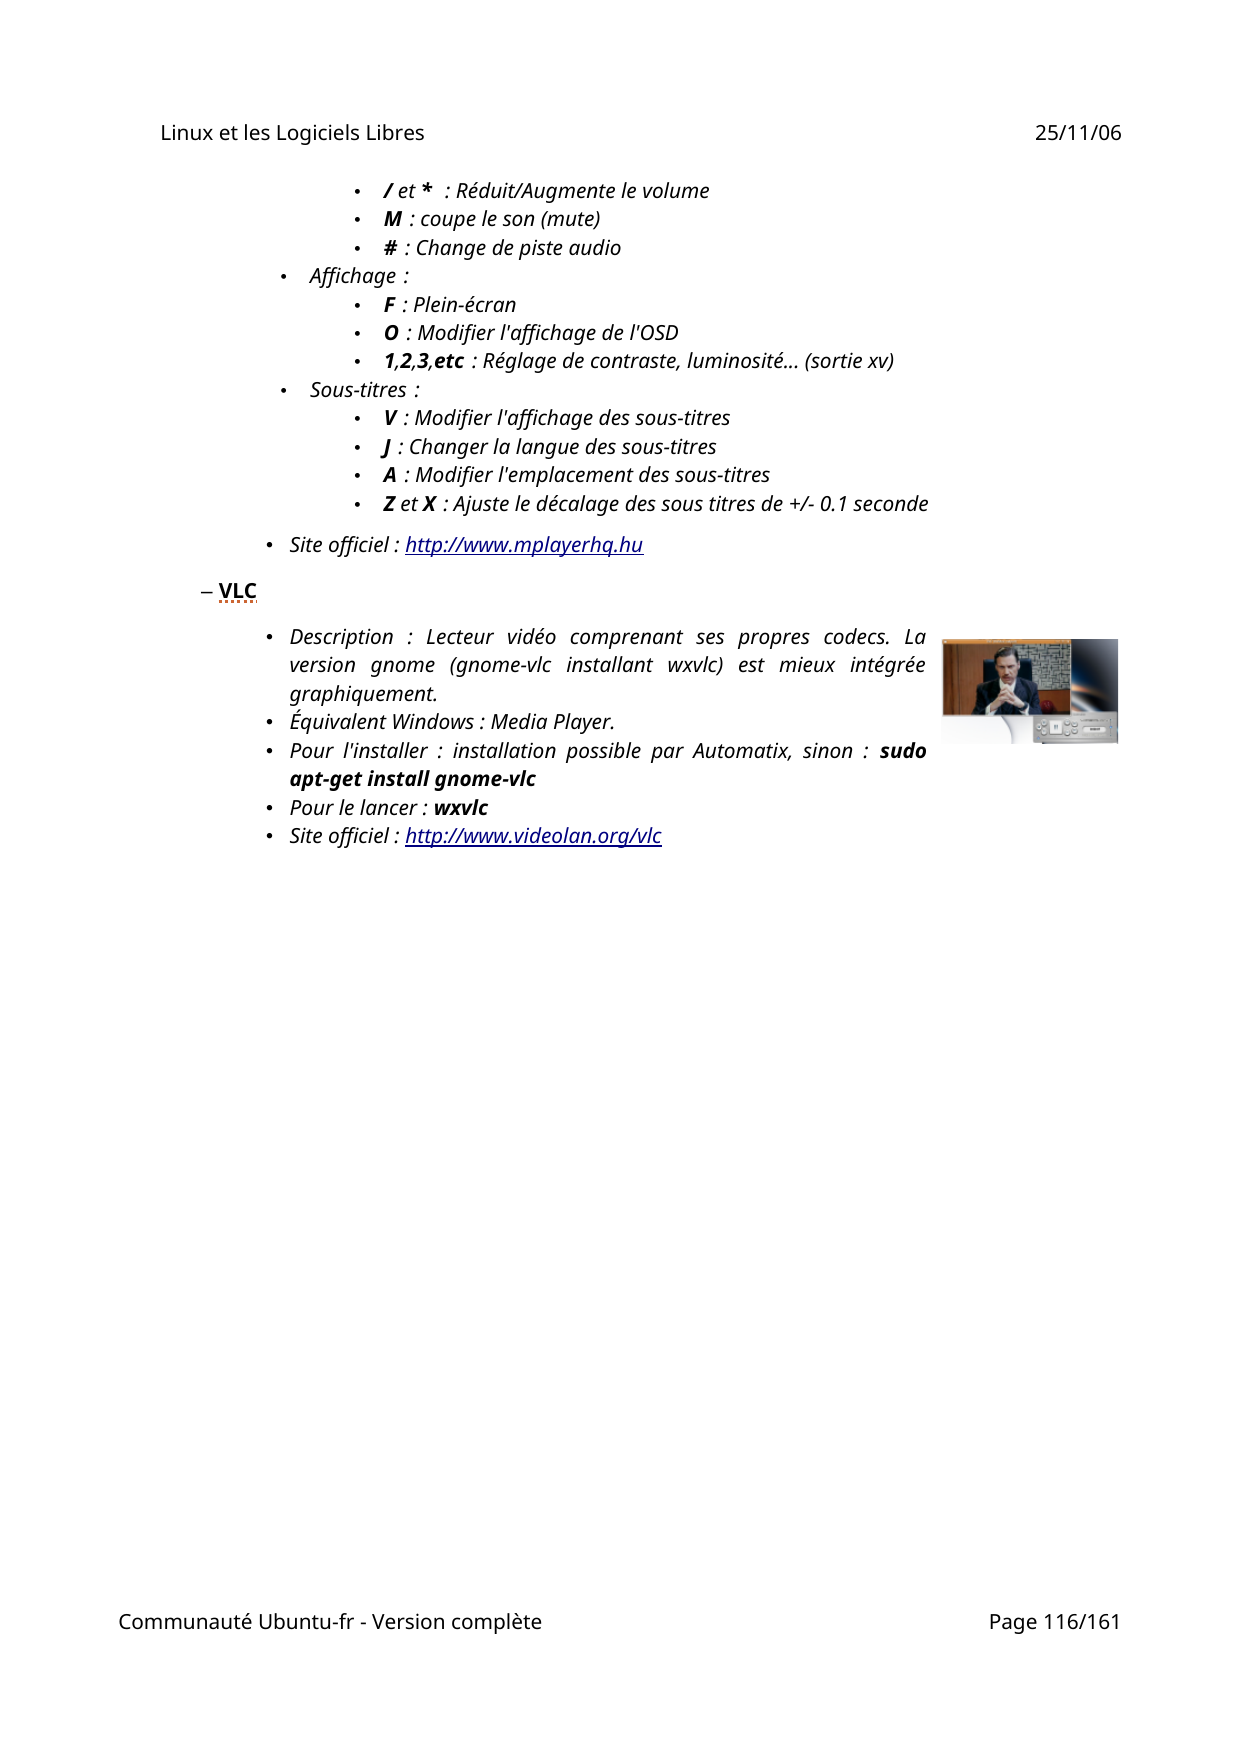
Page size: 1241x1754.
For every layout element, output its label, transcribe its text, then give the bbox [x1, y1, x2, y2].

list 1,2,3,etc : Réglage de contraste, luminosité... (sortie xv) [354, 347, 1122, 375]
list Pour l'installer : installation possible par Automatix, sinon : sudo apt-get install gnome-vlc [266, 736, 1122, 793]
list J : Changer la langue des sous-titres [354, 432, 1122, 460]
list V : Modifier l'affichage des sous-titres [354, 403, 1122, 432]
list Pour le lancer : wxvlc [266, 793, 1122, 821]
list F : Plein-écran [354, 290, 1122, 318]
list # : Change de piste audio [354, 233, 1122, 261]
subtitle VLC [201, 576, 1122, 604]
list Sous-titres : [280, 375, 1122, 403]
picture [941, 639, 1119, 744]
list A : Modifier l'emplacement des sous-titres [354, 460, 1122, 489]
list Affichage : [280, 261, 1122, 290]
list O : Modifier l'affichage de l'OSD [354, 318, 1122, 347]
list Z et X : Ajuste le décalage des sous titres de +/- 0.1 seconde [354, 489, 1122, 517]
list M : coupe le son (mute) [354, 204, 1122, 233]
list Équivalent Windows : Media Player. [266, 707, 941, 736]
list Description : Lecteur vidéo comprenant ses propres codecs. La version gnome (gnome-vlc installant wxvlc) est mieux intégrée graphiquement. [266, 622, 1122, 707]
list Site officiel : http://www.mplayerhq.hu [266, 530, 1122, 558]
list Site officiel : http://www.videolan.org/vlc [266, 821, 1122, 849]
list / et * : Réduit/Augmente le volume [354, 176, 1122, 204]
